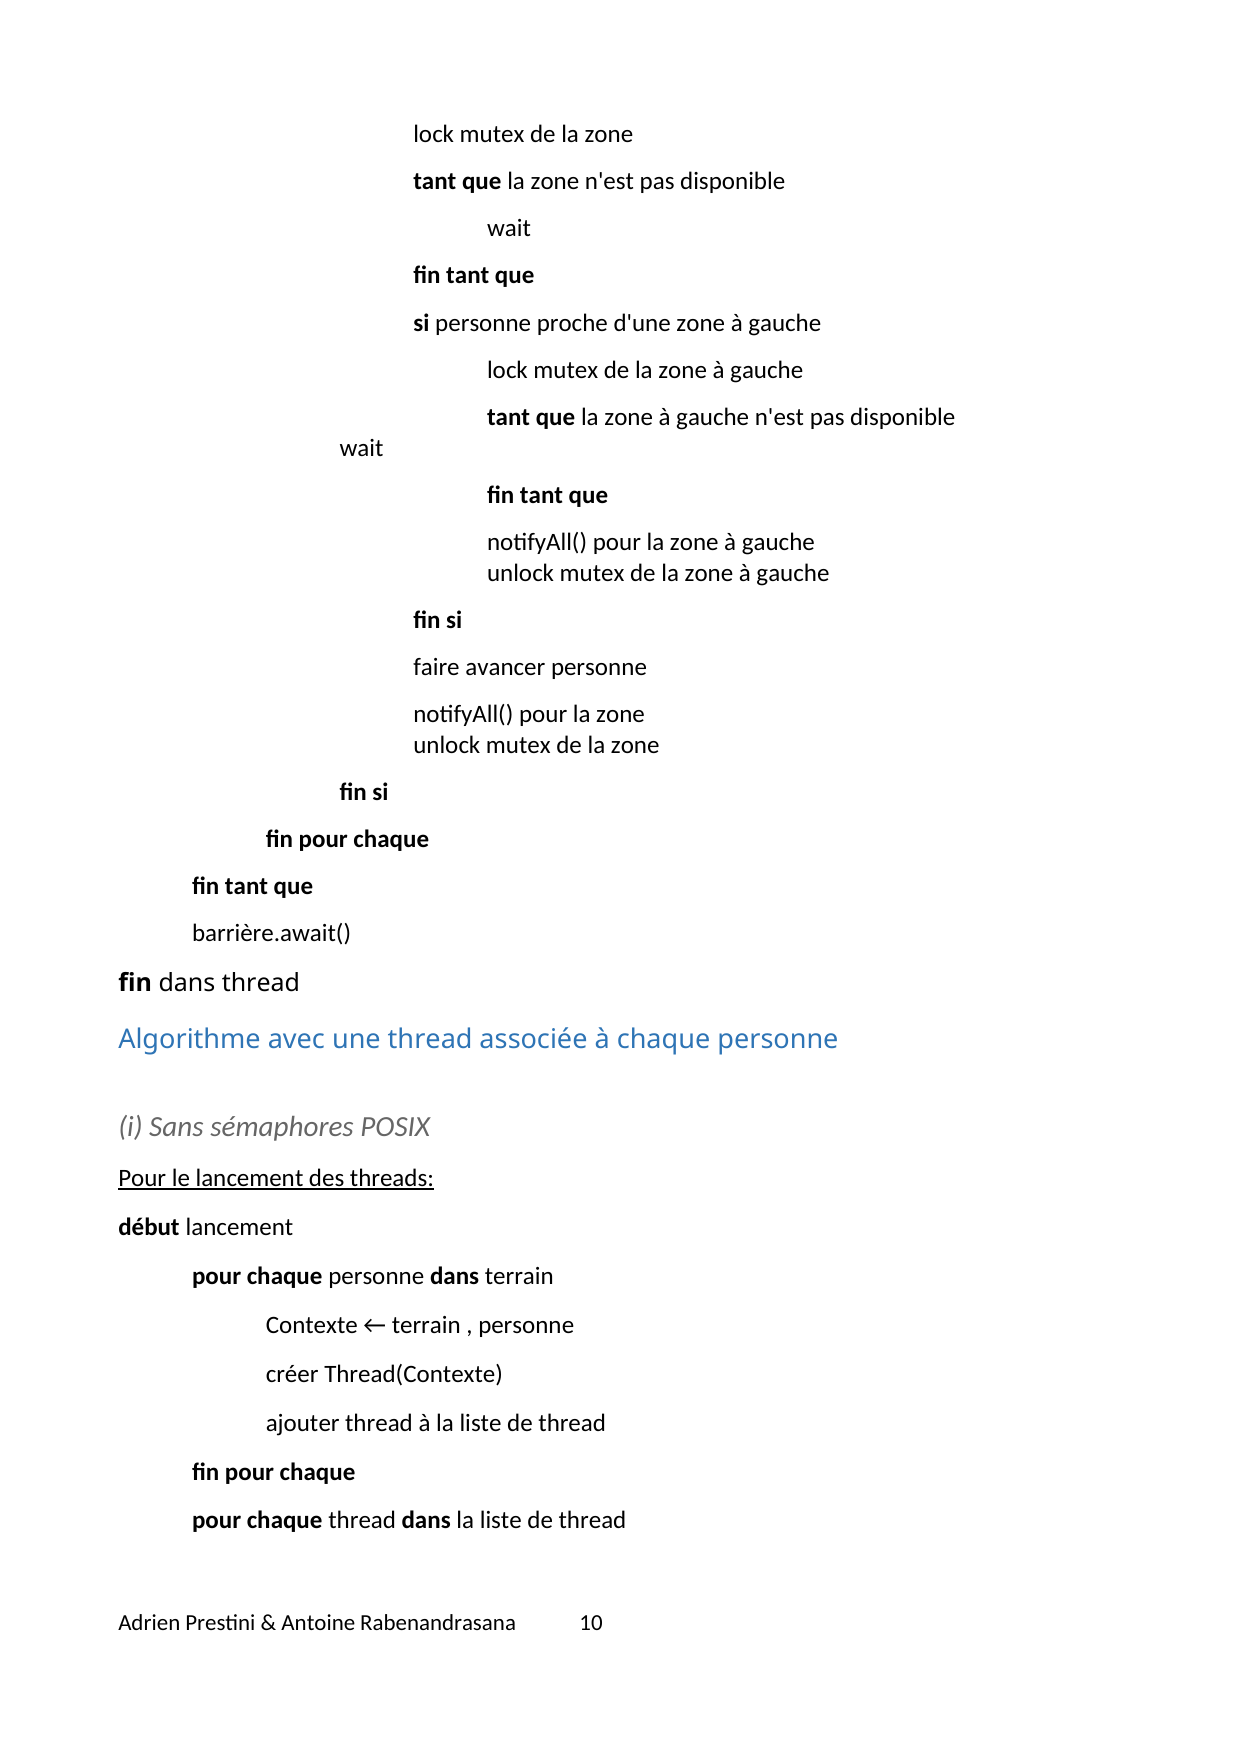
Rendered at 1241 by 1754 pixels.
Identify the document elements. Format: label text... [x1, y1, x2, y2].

text début lancement [118, 1211, 1122, 1241]
text barrière.await() [118, 917, 1122, 948]
text fin si [118, 776, 1122, 806]
text notifyAll() pour la zone à gauche unlock mutex de la zone à gauche [118, 526, 1122, 587]
text tant que la zone n'est pas disponible [118, 165, 1122, 196]
text fin pour chaque [118, 1456, 1122, 1486]
text pour chaque personne dans terrain [118, 1260, 1122, 1290]
subtitle Algorithme avec une thread associée à chaque personne [118, 1019, 1122, 1056]
text lock mutex de la zone à gauche [118, 354, 1122, 384]
text (i) Sans sémaphores POSIX [118, 1108, 1122, 1143]
text fin tant que [118, 870, 1122, 901]
text pour chaque thread dans la liste de thread [118, 1505, 1122, 1535]
text Contexte ← terrain , personne [118, 1309, 1122, 1339]
text ajouter thread à la liste de thread [118, 1407, 1122, 1437]
text créer Thread(Contexte) [118, 1358, 1122, 1388]
text notifyAll() pour la zone unlock mutex de la zone [118, 698, 1122, 759]
text lock mutex de la zone [118, 118, 1122, 149]
text fin si [118, 604, 1122, 634]
text fin pour chaque [118, 823, 1122, 854]
text fin tant que [118, 260, 1122, 290]
text Pour le lancement des threads: [118, 1162, 1122, 1192]
text fin dans thread [118, 965, 1122, 999]
text si personne proche d'une zone à gauche [118, 307, 1122, 337]
text faire avancer personne [118, 651, 1122, 682]
text tant que la zone à gauche n'est pas disponible wait [118, 401, 1122, 462]
text fin tant que [118, 479, 1122, 509]
text wait [118, 212, 1122, 243]
